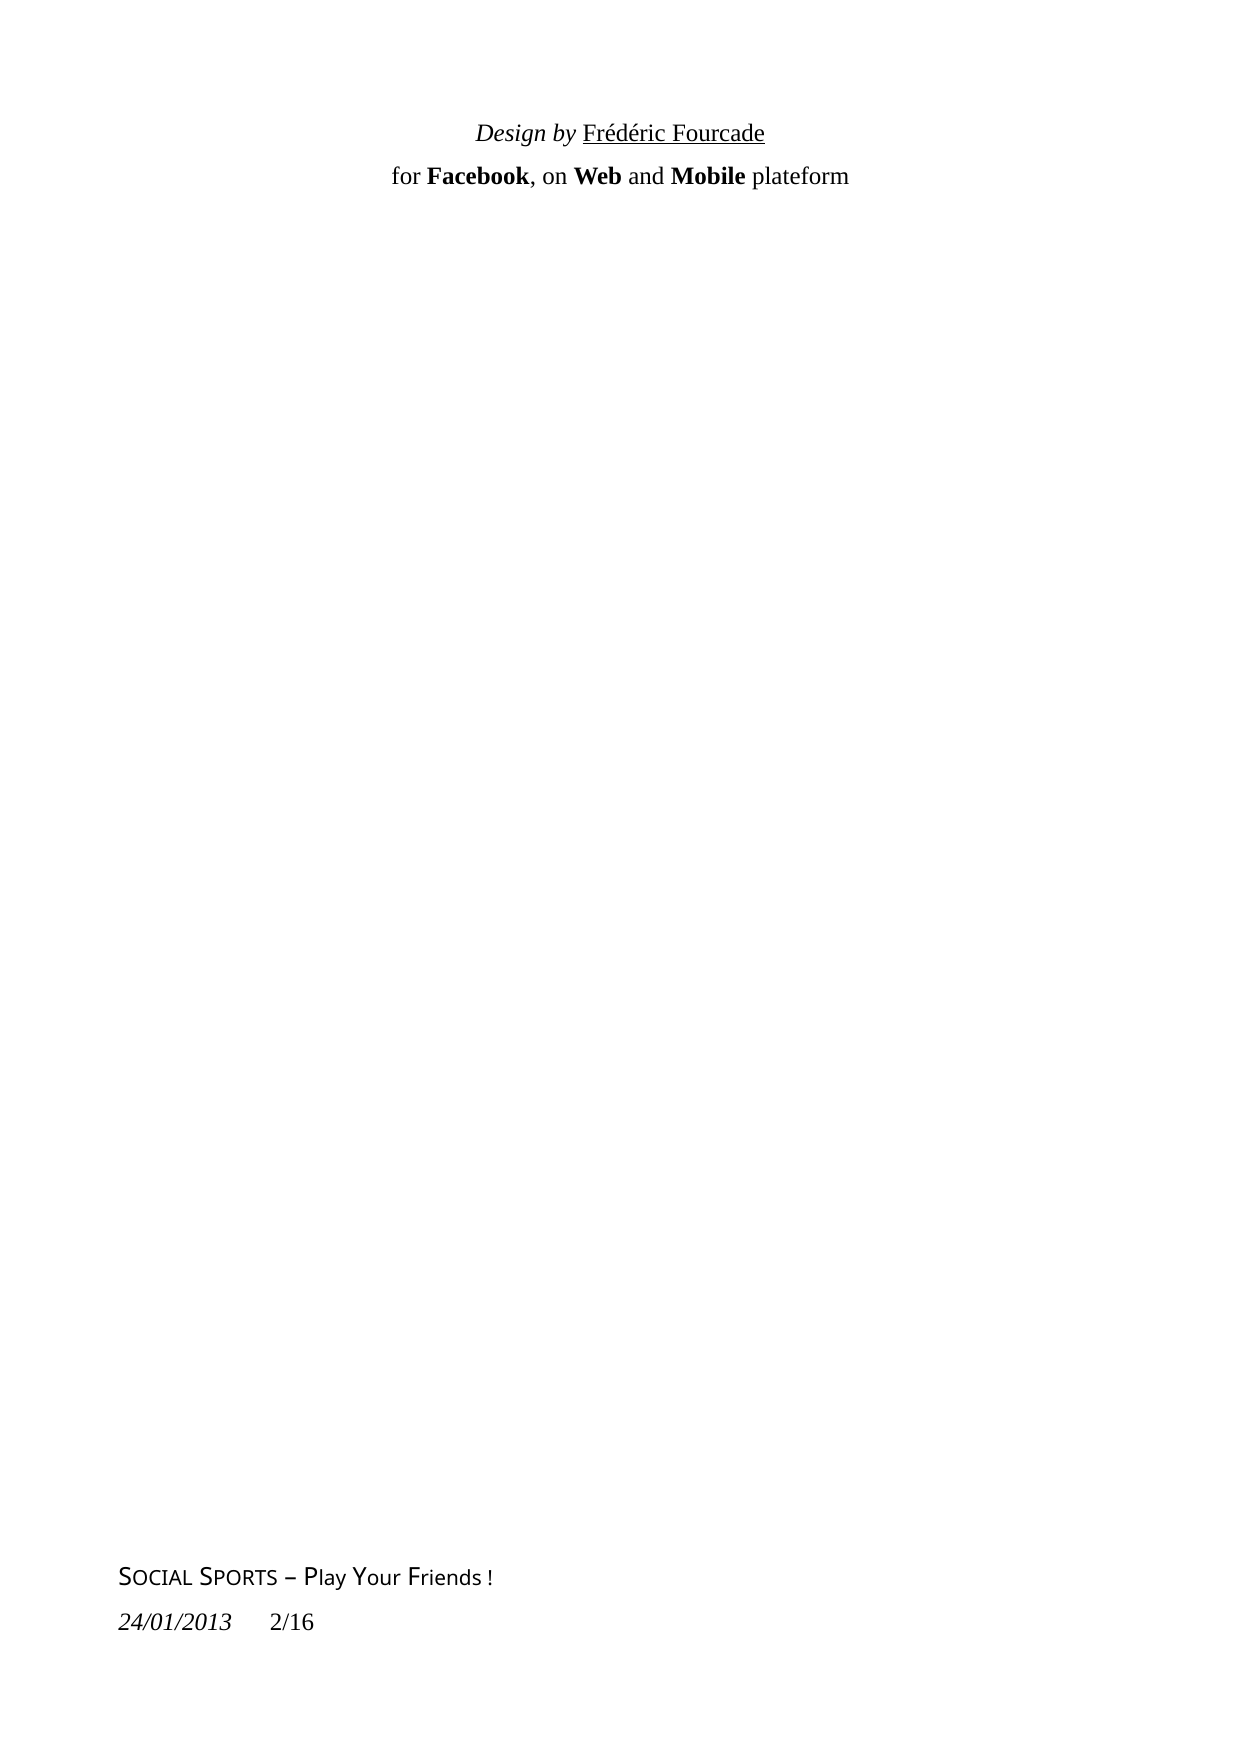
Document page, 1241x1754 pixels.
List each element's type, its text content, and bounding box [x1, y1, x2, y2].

text Design by Frédéric Fourcade [118, 118, 1122, 147]
text for Facebook, on Web and Mobile plateform [118, 161, 1122, 190]
